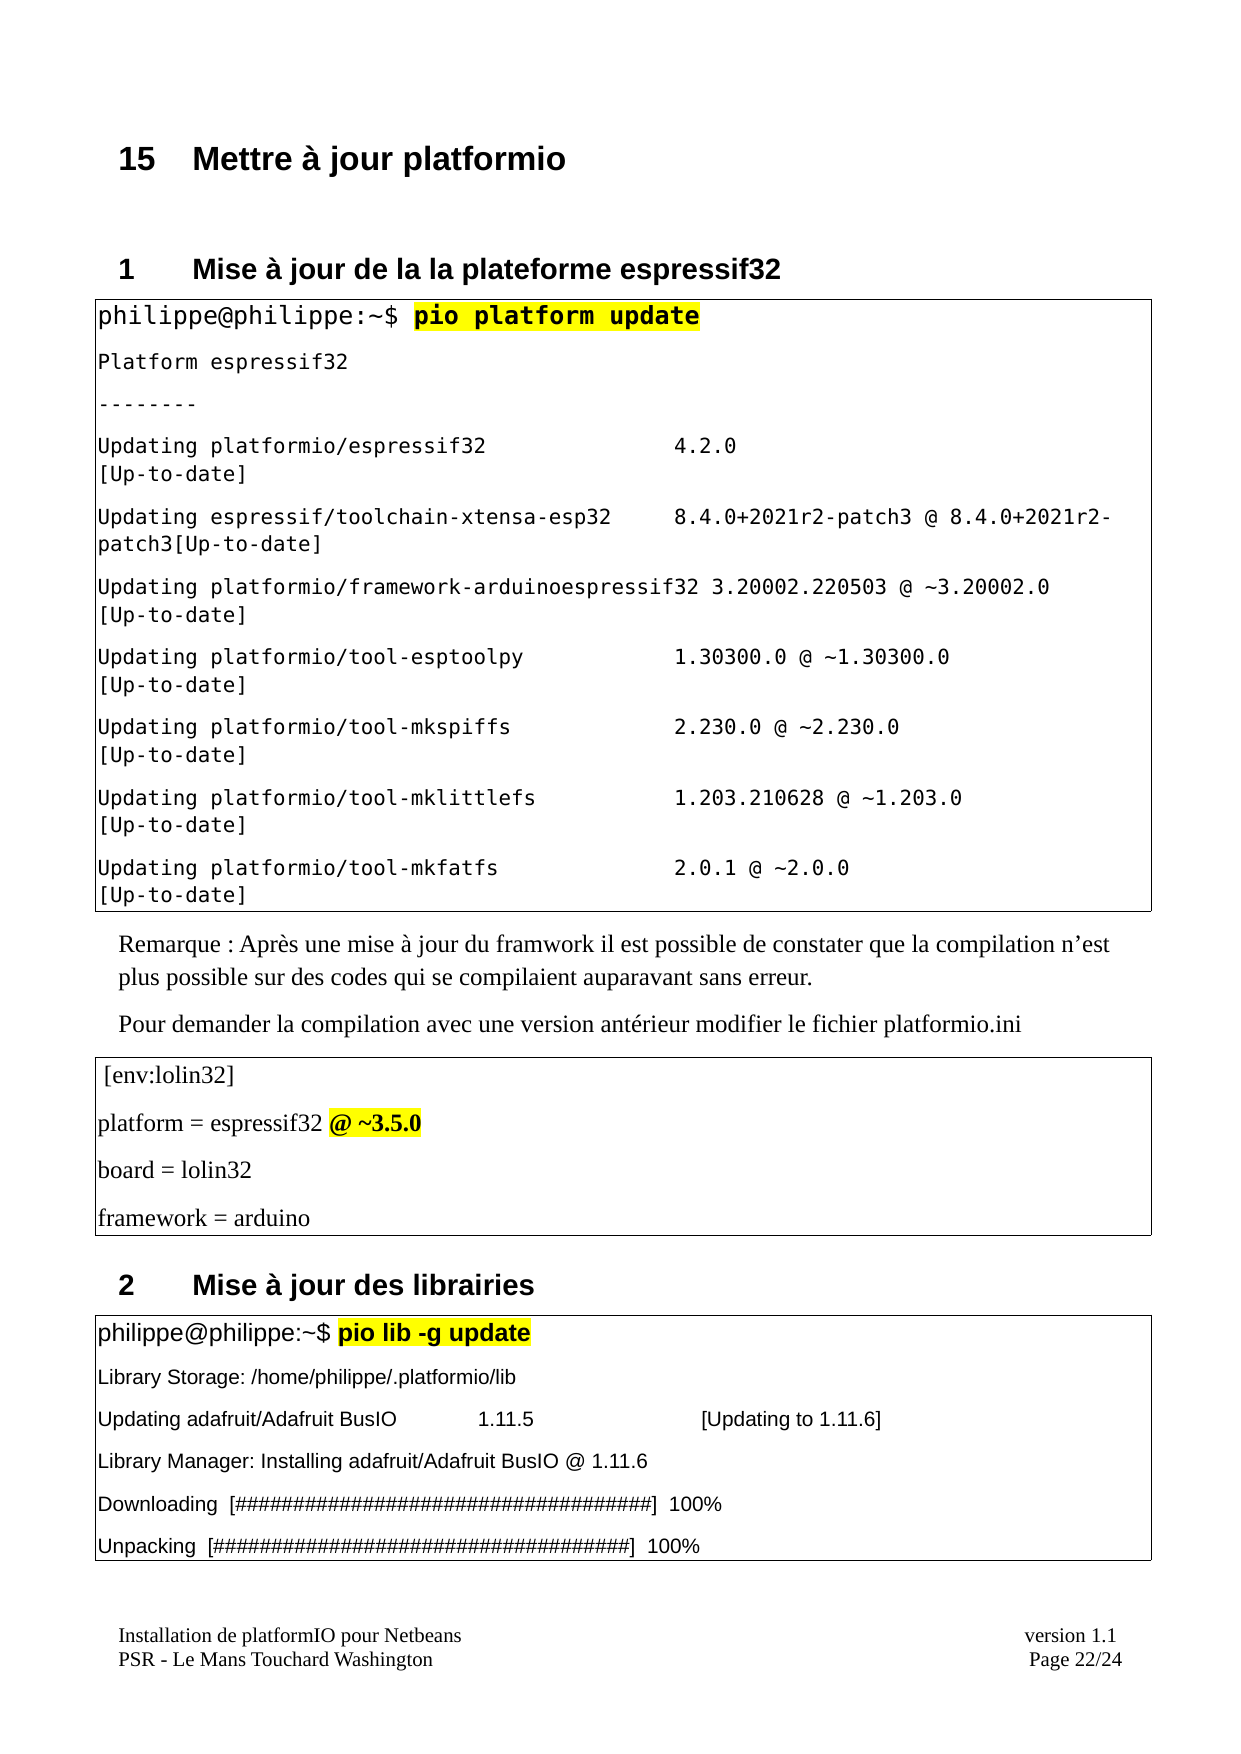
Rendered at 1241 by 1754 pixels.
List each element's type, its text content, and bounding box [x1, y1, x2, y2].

subtitle Mettre à jour platformio [118, 139, 1151, 178]
text Updating espressif/toolchain-xtensa-esp32 8.4.0+2021r2-patch3 @ 8.4.0+2021r2-patch3[Up-to-date] [96, 502, 1151, 557]
text Updating platformio/tool-esptoolpy 1.30300.0 @ ~1.30300.0 [Up-to-date] [96, 642, 1151, 697]
subtitle Mise à jour de la la plateforme espressif32 [118, 252, 1151, 286]
text framework = arduino [96, 1200, 1151, 1235]
text Unpacking [####################################] 100% [96, 1530, 1151, 1560]
text Platform espressif32 [96, 347, 1151, 374]
text philippe@philippe:~$ pio lib -g update [96, 1316, 1151, 1346]
text Updating platformio/tool-mkfatfs 2.0.1 @ ~2.0.0 [Up-to-date] [96, 853, 1151, 911]
text philippe@philippe:~$ pio platform update [96, 300, 1151, 331]
text Downloading [####################################] 100% [96, 1488, 1151, 1515]
text board = lolin32 [96, 1152, 1151, 1184]
text Updating adafruit/Adafruit BusIO 1.11.5 [Updating to 1.11.6] [96, 1404, 1151, 1431]
text Library Manager: Installing adafruit/Adafruit BusIO @ 1.11.6 [96, 1446, 1151, 1473]
text Updating platformio/espressif32 4.2.0 [Up-to-date] [96, 431, 1151, 487]
text Updating platformio/tool-mklittlefs 1.203.210628 @ ~1.203.0 [Up-to-date] [96, 782, 1151, 838]
text [env:lolin32] [96, 1058, 1151, 1089]
text Pour demander la compilation avec une version antérieur modifier le fichier platformio.ini [118, 1009, 1151, 1038]
subtitle Mise à jour des librairies [118, 1268, 1151, 1302]
text -------- [96, 389, 1151, 416]
text Updating platformio/tool-mkspiffs 2.230.0 @ ~2.230.0 [Up-to-date] [96, 712, 1151, 767]
text Remarque : Après une mise à jour du framwork il est possible de constater que la compilation n’est plus possible sur des codes qui se compilaient auparavant sans erreur. [118, 929, 1151, 991]
text Library Storage: /home/philippe/.platformio/lib [96, 1362, 1151, 1389]
text platform = espressif32 @ ~3.5.0 [96, 1105, 1151, 1137]
text Updating platformio/framework-arduinoespressif32 3.20002.220503 @ ~3.20002.0 [Up-to-date] [96, 572, 1151, 627]
